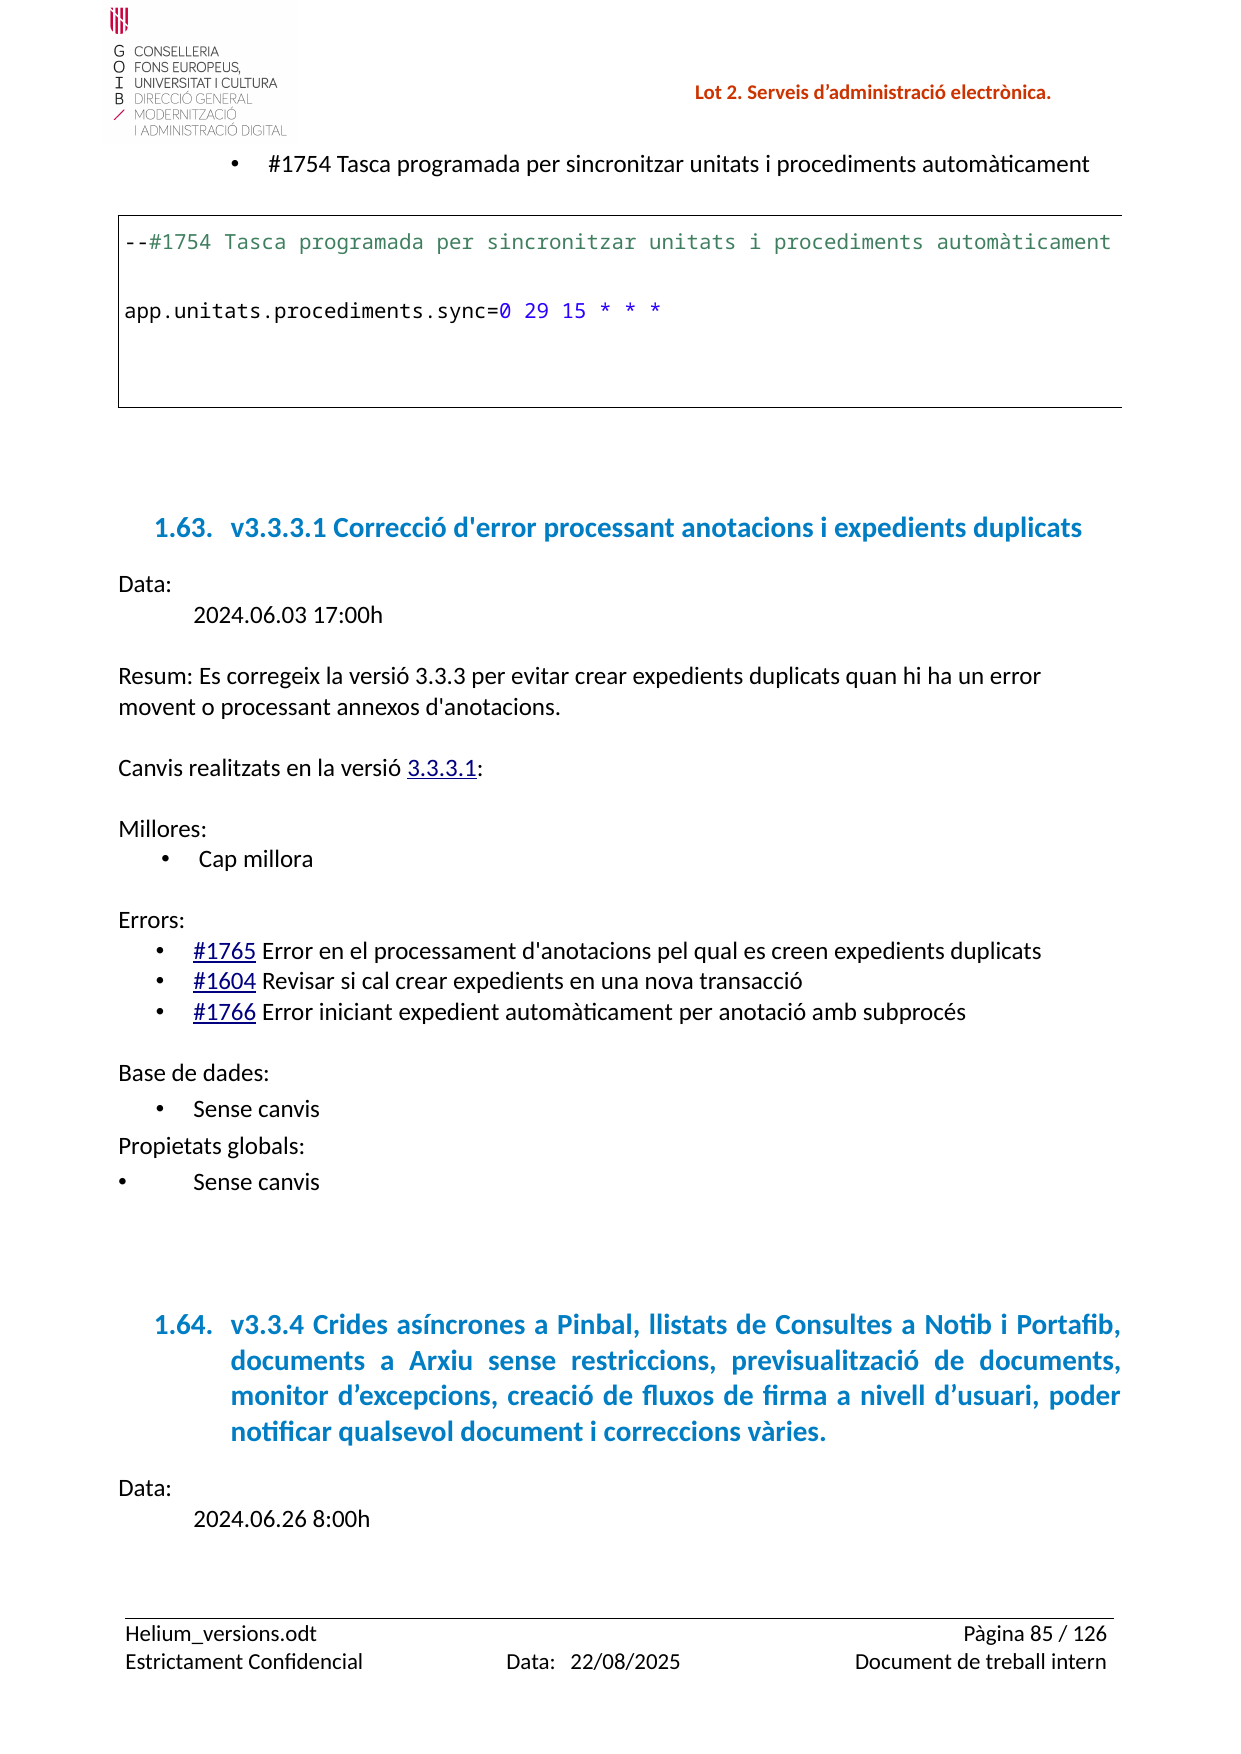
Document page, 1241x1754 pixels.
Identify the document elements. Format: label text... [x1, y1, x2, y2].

list #1765 Error en el processament d'anotacions pel qual es creen expedients duplicats [156, 935, 1122, 965]
text Canvis realitzats en la versió 3.3.3.1: [118, 752, 1122, 782]
text Errors: [118, 904, 1122, 935]
list Sense canvis [156, 1093, 1122, 1124]
text 2024.06.26 8:00h [118, 1503, 1122, 1533]
text Data: [118, 1472, 1122, 1503]
table_header --#1754 Tasca programada per sincronitzar unitats i procediments automàticament app.unitats.procediments.sync=0 29 15 * * * [119, 216, 1122, 407]
list #1604 Revisar si cal crear expedients en una nova transacció [156, 965, 1122, 996]
list #1754 Tasca programada per sincronitzar unitats i procediments automàticament [231, 148, 1122, 178]
text Data: [118, 569, 1122, 599]
text Millores: [118, 813, 1122, 843]
text Base de dades: [118, 1057, 1122, 1087]
text Resum: Es corregeix la versió 3.3.3 per evitar crear expedients duplicats quan hi ha un error movent o processant annexos d'anotacions. [118, 660, 1122, 721]
list #1766 Error iniciant expedient automàticament per anotació amb subprocés [156, 996, 1122, 1026]
list Sense canvis [118, 1166, 1122, 1197]
text Propietats globals: [118, 1130, 1122, 1160]
list Cap millora [161, 843, 1122, 874]
text 2024.06.03 17:00h [118, 599, 1122, 630]
subtitle v3.3.4 Crides asíncrones a Pinbal, llistats de Consultes a Notib i Portafib, documents a Arxiu sense restriccions, previsualització de documents, monitor d’excepcions, creació de fluxos de firma a nivell d’usuari, poder notificar qualsevol document i correccions vàries. [153, 1306, 1122, 1449]
subtitle v3.3.3.1 Correcció d'error processant anotacions i expedients duplicats [153, 509, 1122, 545]
picture [100, 0, 297, 144]
